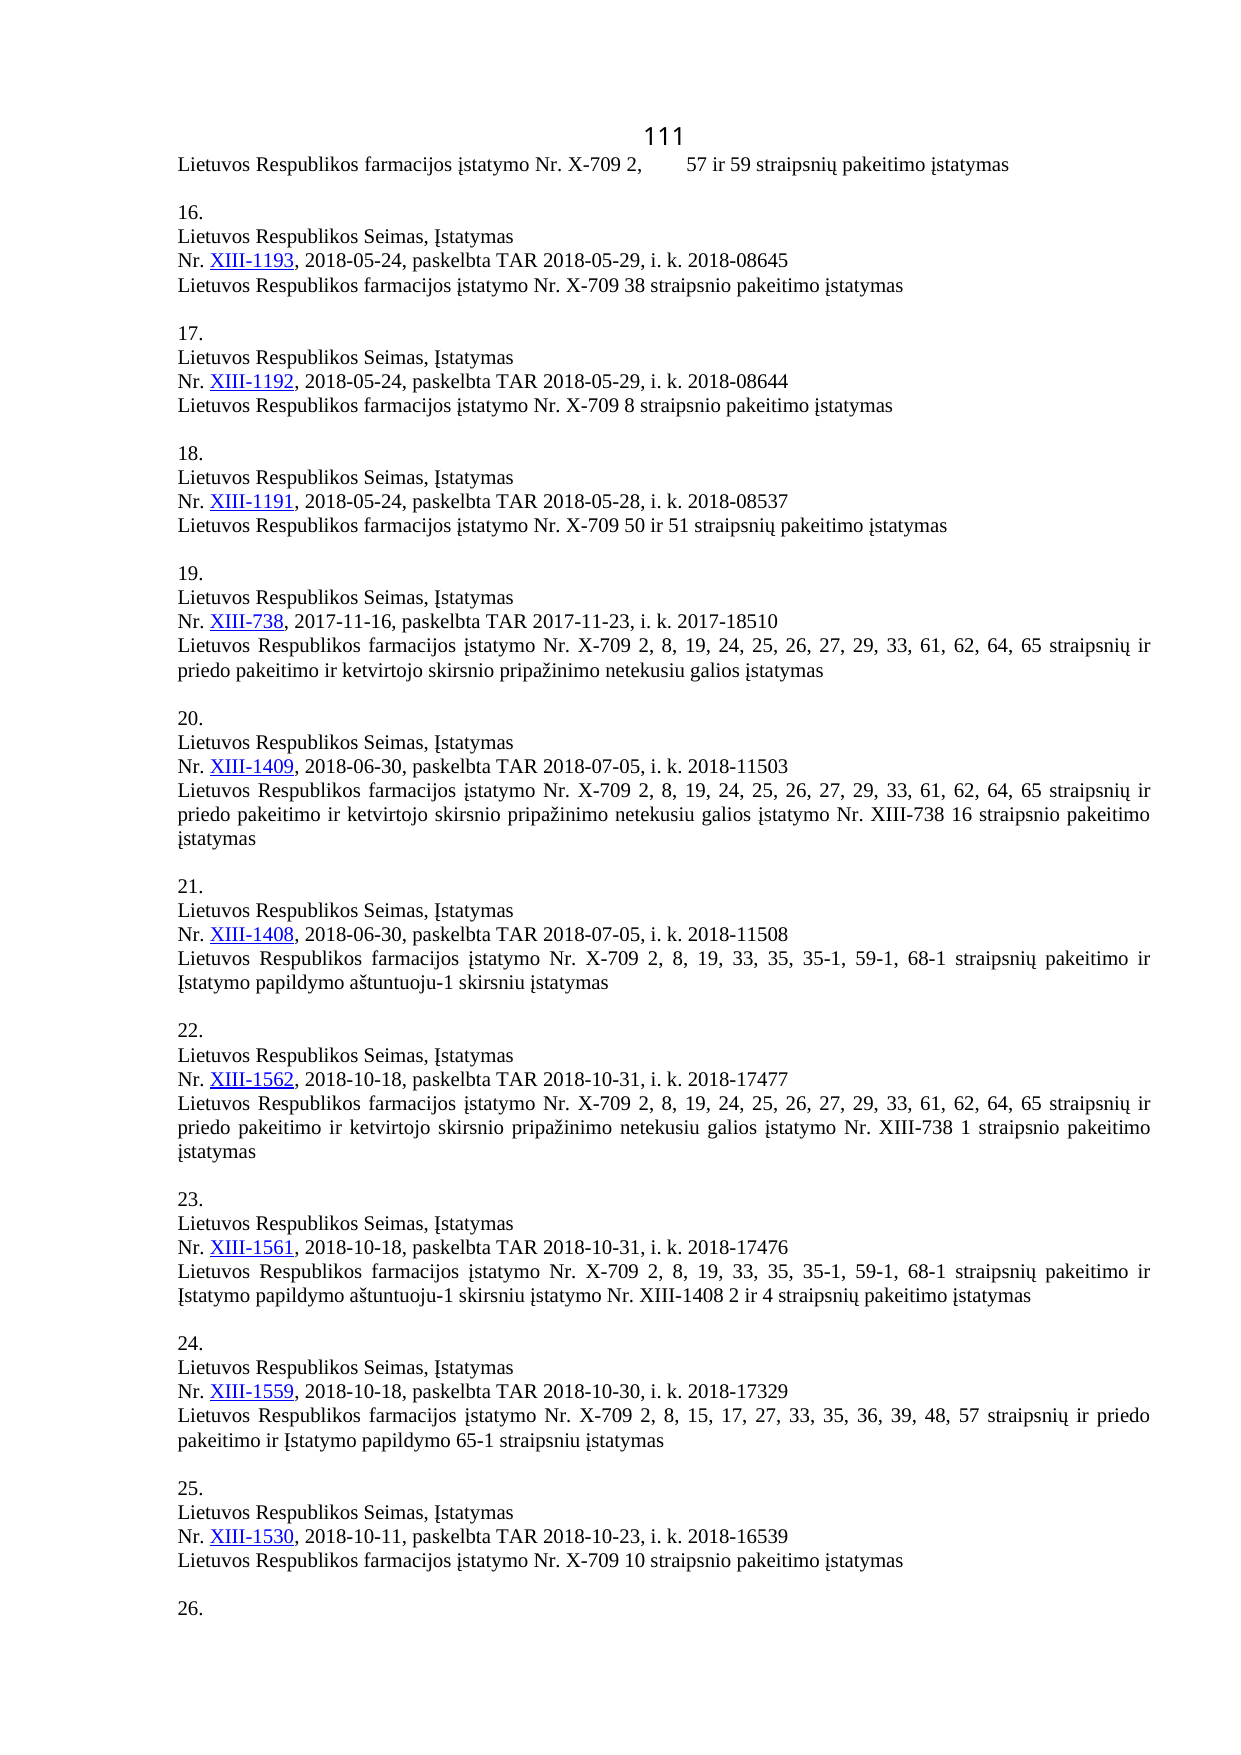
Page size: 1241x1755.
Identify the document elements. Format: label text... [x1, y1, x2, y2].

text Nr. XIII-1559, 2018-10-18, paskelbta TAR 2018-10-30, i. k. 2018-17329 [177, 1379, 1152, 1403]
text 25. [177, 1476, 1152, 1500]
text Nr. XIII-1562, 2018-10-18, paskelbta TAR 2018-10-31, i. k. 2018-17477 [177, 1067, 1152, 1091]
text Lietuvos Respublikos farmacijos įstatymo Nr. X-709 2, 8, 15, 17, 27, 33, 35, 36, 39, 48, 57 straipsnių ir priedo pakeitimo ir Įstatymo papildymo 65-1 straipsniu įstatymas [177, 1403, 1152, 1452]
text 21. [177, 874, 1152, 898]
text Nr. XIII-1530, 2018-10-11, paskelbta TAR 2018-10-23, i. k. 2018-16539 [177, 1524, 1152, 1548]
text Lietuvos Respublikos farmacijos įstatymo Nr. X-709 2, 8, 19, 33, 35, 35-1, 59-1, 68-1 straipsnių pakeitimo ir Įstatymo papildymo aštuntuoju-1 skirsniu įstatymo Nr. XIII-1408 2 ir 4 straipsnių pakeitimo įstatymas [177, 1259, 1152, 1307]
text Nr. XIII-1192, 2018-05-24, paskelbta TAR 2018-05-29, i. k. 2018-08644 [177, 369, 1152, 393]
text Lietuvos Respublikos farmacijos įstatymo Nr. X-709 50 ir 51 straipsnių pakeitimo įstatymas [177, 513, 1152, 537]
text Lietuvos Respublikos farmacijos įstatymo Nr. X-709 2, 8, 19, 24, 25, 26, 27, 29, 33, 61, 62, 64, 65 straipsnių ir priedo pakeitimo ir ketvirtojo skirsnio pripažinimo netekusiu galios įstatymas [177, 633, 1152, 682]
text Lietuvos Respublikos Seimas, Įstatymas [177, 1211, 1152, 1235]
text 17. [177, 321, 1152, 345]
text Lietuvos Respublikos Seimas, Įstatymas [177, 730, 1152, 754]
text 24. [177, 1331, 1152, 1355]
text Nr. XIII-1561, 2018-10-18, paskelbta TAR 2018-10-31, i. k. 2018-17476 [177, 1235, 1152, 1259]
text Lietuvos Respublikos farmacijos įstatymo Nr. X-709 8 straipsnio pakeitimo įstatymas [177, 393, 1152, 417]
text Lietuvos Respublikos farmacijos įstatymo Nr. X-709 10 straipsnio pakeitimo įstatymas [177, 1548, 1152, 1572]
text Lietuvos Respublikos Seimas, Įstatymas [177, 224, 1152, 248]
text Lietuvos Respublikos farmacijos įstatymo Nr. X-709 38 straipsnio pakeitimo įstatymas [177, 272, 1152, 297]
text 18. [177, 441, 1152, 465]
text Lietuvos Respublikos Seimas, Įstatymas [177, 1500, 1152, 1524]
text Lietuvos Respublikos Seimas, Įstatymas [177, 898, 1152, 922]
text Lietuvos Respublikos farmacijos įstatymo Nr. X-709 2, 8, 19, 33, 35, 35-1, 59-1, 68-1 straipsnių pakeitimo ir Įstatymo papildymo aštuntuoju-1 skirsniu įstatymas [177, 946, 1152, 994]
text Lietuvos Respublikos Seimas, Įstatymas [177, 1355, 1152, 1379]
text 16. [177, 200, 1152, 224]
text Lietuvos Respublikos farmacijos įstatymo Nr. X-709 2, 57 ir 59 straipsnių pakeitimo įstatymas [177, 152, 1152, 176]
text Nr. XIII-1408, 2018-06-30, paskelbta TAR 2018-07-05, i. k. 2018-11508 [177, 922, 1152, 946]
text 20. [177, 706, 1152, 730]
text Nr. XIII-1409, 2018-06-30, paskelbta TAR 2018-07-05, i. k. 2018-11503 [177, 754, 1152, 778]
text Nr. XIII-738, 2017-11-16, paskelbta TAR 2017-11-23, i. k. 2017-18510 [177, 609, 1152, 633]
text Lietuvos Respublikos Seimas, Įstatymas [177, 465, 1152, 489]
text Lietuvos Respublikos Seimas, Įstatymas [177, 585, 1152, 609]
text Lietuvos Respublikos farmacijos įstatymo Nr. X-709 2, 8, 19, 24, 25, 26, 27, 29, 33, 61, 62, 64, 65 straipsnių ir priedo pakeitimo ir ketvirtojo skirsnio pripažinimo netekusiu galios įstatymo Nr. XIII-738 16 straipsnio pakeitimo įstatymas [177, 778, 1152, 850]
text 26. [177, 1596, 1152, 1620]
text 23. [177, 1187, 1152, 1211]
text 22. [177, 1018, 1152, 1042]
text Lietuvos Respublikos Seimas, Įstatymas [177, 1042, 1152, 1067]
text Nr. XIII-1193, 2018-05-24, paskelbta TAR 2018-05-29, i. k. 2018-08645 [177, 248, 1152, 272]
text 19. [177, 561, 1152, 585]
text Nr. XIII-1191, 2018-05-24, paskelbta TAR 2018-05-28, i. k. 2018-08537 [177, 489, 1152, 513]
text Lietuvos Respublikos farmacijos įstatymo Nr. X-709 2, 8, 19, 24, 25, 26, 27, 29, 33, 61, 62, 64, 65 straipsnių ir priedo pakeitimo ir ketvirtojo skirsnio pripažinimo netekusiu galios įstatymo Nr. XIII-738 1 straipsnio pakeitimo įstatymas [177, 1091, 1152, 1163]
text Lietuvos Respublikos Seimas, Įstatymas [177, 345, 1152, 369]
